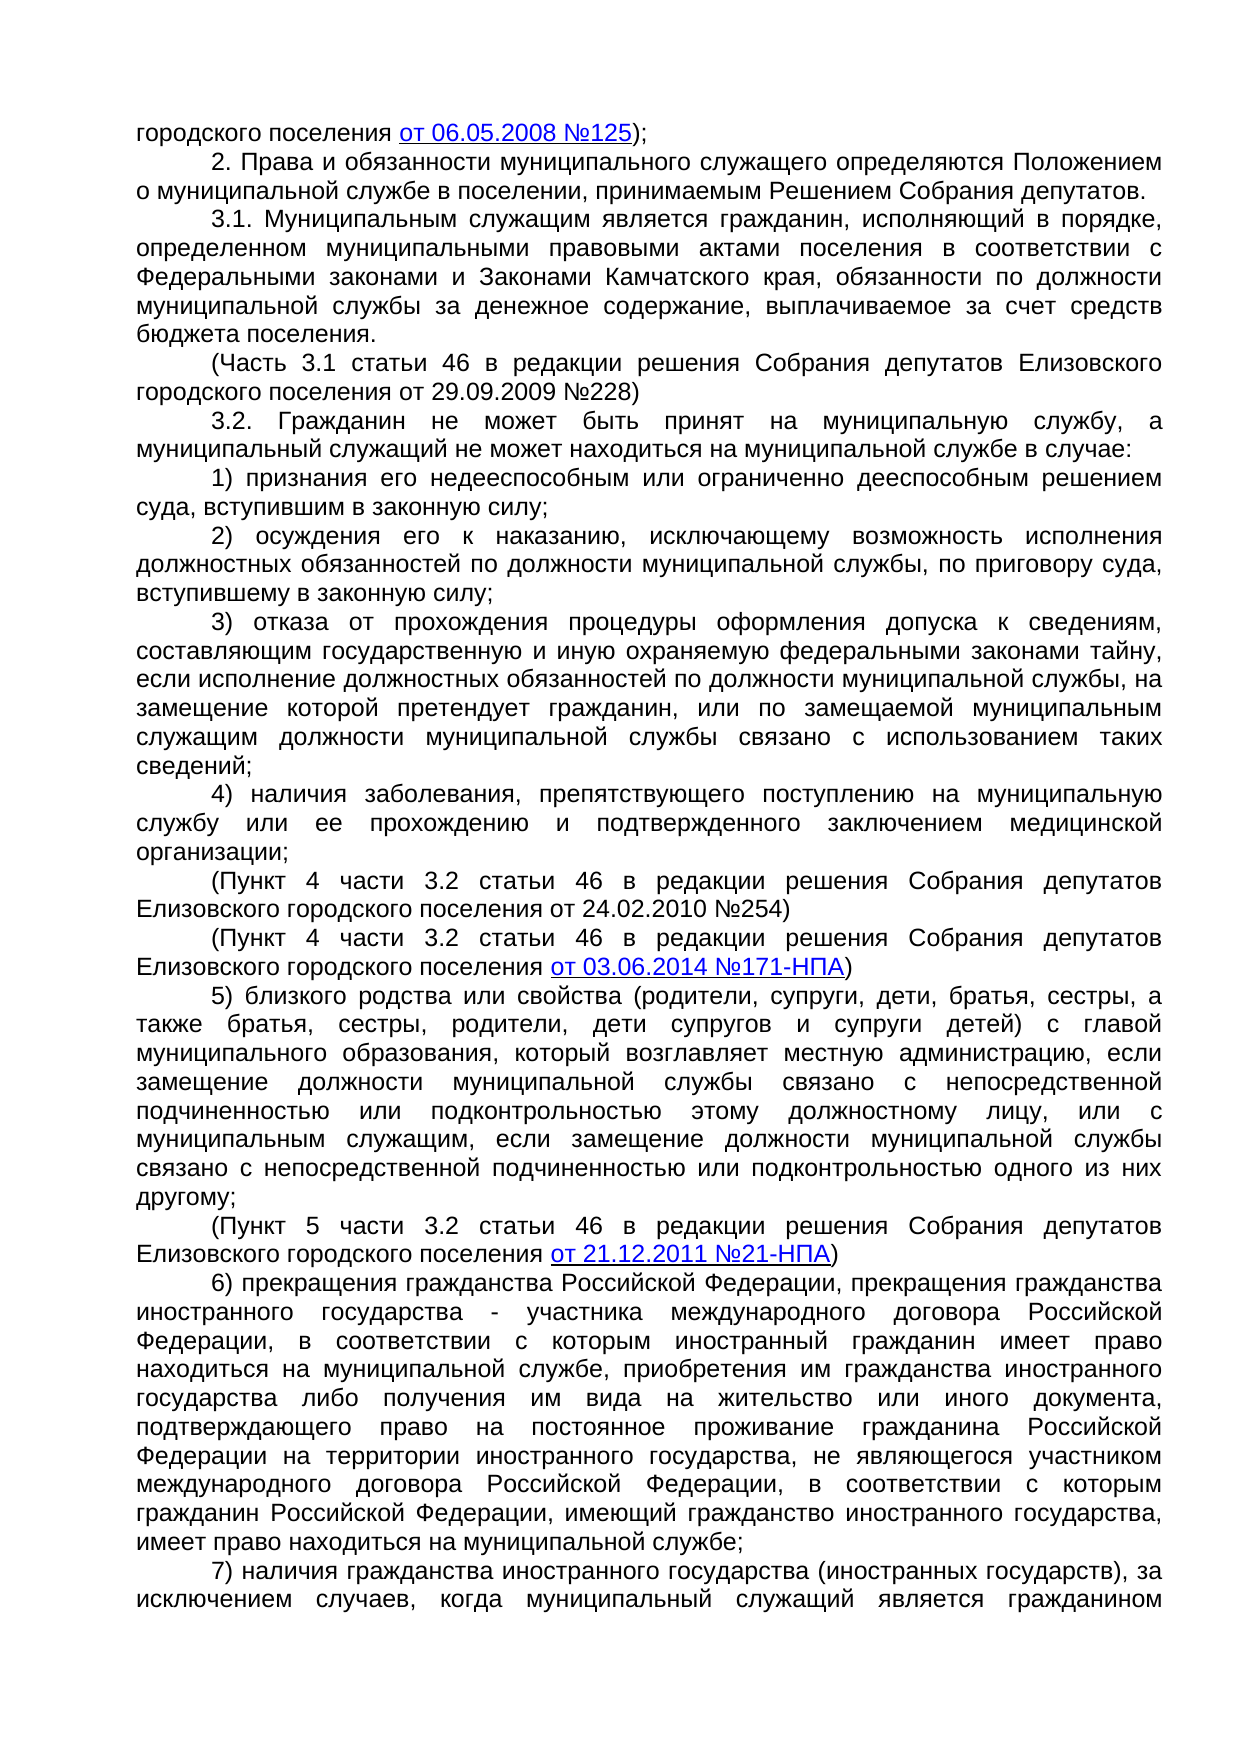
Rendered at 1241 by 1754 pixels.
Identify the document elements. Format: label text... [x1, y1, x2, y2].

text (Пункт 5 части 3.2 статьи 46 в редакции решения Собрания депутатов Елизовского городского поселения от 21.12.2011 №21-НПА) [136, 1211, 1163, 1268]
text 2. Права и обязанности муниципального служащего определяются Положением о муниципальной службе в поселении, принимаемым Решением Собрания депутатов. [136, 147, 1163, 204]
text городского поселения от 06.05.2008 №125); [136, 118, 1163, 147]
text 6) прекращения гражданства Российской Федерации, прекращения гражданства иностранного государства - участника международного договора Российской Федерации, в соответствии с которым иностранный гражданин имеет право находиться на муниципальной службе, приобретения им гражданства иностранного государства либо получения им вида на жительство или иного документа, подтверждающего право на постоянное проживание гражданина Российской Федерации на территории иностранного государства, не являющегося участником международного договора Российской Федерации, в соответствии с которым гражданин Российской Федерации, имеющий гражданство иностранного государства, имеет право находиться на муниципальной службе; [136, 1268, 1163, 1556]
text (Часть 3.1 статьи 46 в редакции решения Собрания депутатов Елизовского городского поселения от 29.09.2009 №228) [136, 348, 1163, 406]
text 3.2. Гражданин не может быть принят на муниципальную службу, а муниципальный служащий не может находиться на муниципальной службе в случае: [136, 406, 1163, 463]
text 1) признания его недееспособным или ограниченно дееспособным решением суда, вступившим в законную силу; [136, 463, 1163, 521]
text 4) наличия заболевания, препятствующего поступлению на муниципальную службу или ее прохождению и подтвержденного заключением медицинской организации; [136, 779, 1163, 866]
text 2) осуждения его к наказанию, исключающему возможность исполнения должностных обязанностей по должности муниципальной службы, по приговору суда, вступившему в законную силу; [136, 521, 1163, 607]
text (Пункт 4 части 3.2 статьи 46 в редакции решения Собрания депутатов Елизовского городского поселения от 24.02.2010 №254) [136, 866, 1163, 923]
text 3) отказа от прохождения процедуры оформления допуска к сведениям, составляющим государственную и иную охраняемую федеральными законами тайну, если исполнение должностных обязанностей по должности муниципальной службы, на замещение которой претендует гражданин, или по замещаемой муниципальным служащим должности муниципальной службы связано с использованием таких сведений; [136, 607, 1163, 779]
text (Пункт 4 части 3.2 статьи 46 в редакции решения Собрания депутатов Елизовского городского поселения от 03.06.2014 №171-НПА) [136, 923, 1163, 981]
text 7) наличия гражданства иностранного государства (иностранных государств), за исключением случаев, когда муниципальный служащий является гражданином [136, 1556, 1163, 1613]
text 3.1. Муниципальным служащим является гражданин, исполняющий в порядке, определенном муниципальными правовыми актами поселения в соответствии с Федеральными законами и Законами Камчатского края, обязанности по должности муниципальной службы за денежное содержание, выплачиваемое за счет средств бюджета поселения. [136, 204, 1163, 348]
text 5) близкого родства или свойства (родители, супруги, дети, братья, сестры, а также братья, сестры, родители, дети супругов и супруги детей) с главой муниципального образования, который возглавляет местную администрацию, если замещение должности муниципальной службы связано с непосредственной подчиненностью или подконтрольностью этому должностному лицу, или с муниципальным служащим, если замещение должности муниципальной службы связано с непосредственной подчиненностью или подконтрольностью одного из них другому; [136, 981, 1163, 1211]
